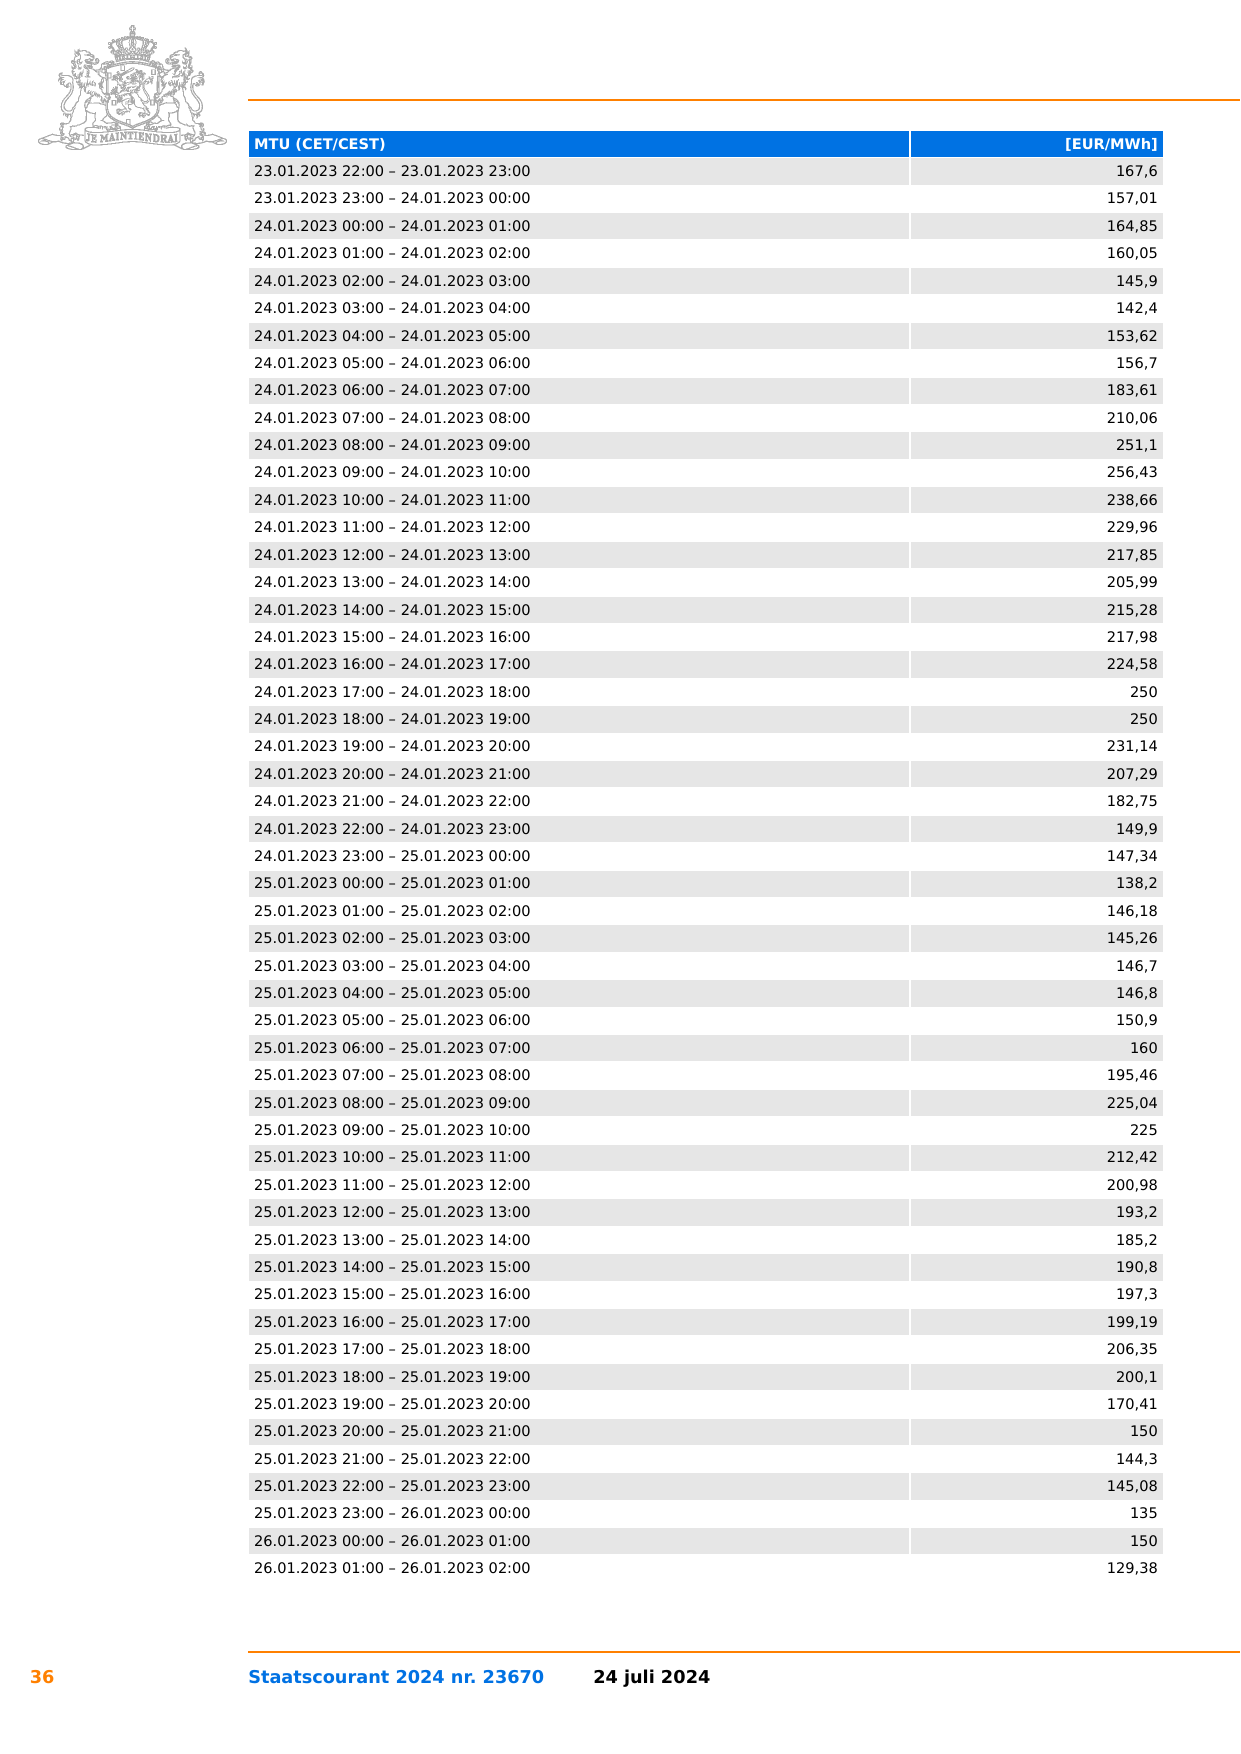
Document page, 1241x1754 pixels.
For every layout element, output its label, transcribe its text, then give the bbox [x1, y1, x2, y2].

table_cell 25.01.2023 01:00 – 25.01.2023 02:00 [249, 898, 909, 924]
table_cell 25.01.2023 13:00 – 25.01.2023 14:00 [249, 1227, 909, 1253]
table_cell 135 [911, 1501, 1163, 1527]
table_cell 144,3 [911, 1446, 1163, 1472]
table_cell 25.01.2023 10:00 – 25.01.2023 11:00 [249, 1145, 909, 1171]
table_cell 24.01.2023 13:00 – 24.01.2023 14:00 [249, 569, 909, 596]
table_cell 24.01.2023 14:00 – 24.01.2023 15:00 [249, 597, 909, 623]
table_cell 182,75 [911, 789, 1163, 815]
table_cell 212,42 [911, 1145, 1163, 1171]
table_cell 24.01.2023 03:00 – 24.01.2023 04:00 [249, 295, 909, 322]
table_cell 25.01.2023 11:00 – 25.01.2023 12:00 [249, 1172, 909, 1198]
table_cell 156,7 [911, 350, 1163, 376]
table_cell 207,29 [911, 761, 1163, 787]
table_cell 231,14 [911, 734, 1163, 760]
table_cell 150 [911, 1419, 1163, 1445]
table_cell 146,8 [911, 980, 1163, 1007]
table_cell 24.01.2023 02:00 – 24.01.2023 03:00 [249, 268, 909, 294]
table_cell 25.01.2023 18:00 – 25.01.2023 19:00 [249, 1364, 909, 1390]
table_cell 193,2 [911, 1199, 1163, 1226]
table_cell 145,26 [911, 925, 1163, 952]
table_cell 24.01.2023 18:00 – 24.01.2023 19:00 [249, 706, 909, 733]
table_cell 24.01.2023 10:00 – 24.01.2023 11:00 [249, 487, 909, 513]
table_cell 24.01.2023 17:00 – 24.01.2023 18:00 [249, 679, 909, 705]
table_cell 23.01.2023 23:00 – 24.01.2023 00:00 [249, 186, 909, 212]
table_cell 229,96 [911, 515, 1163, 541]
table_cell 25.01.2023 14:00 – 25.01.2023 15:00 [249, 1254, 909, 1281]
table_cell 157,01 [911, 186, 1163, 212]
table_cell 24.01.2023 07:00 – 24.01.2023 08:00 [249, 405, 909, 431]
table_cell 25.01.2023 06:00 – 25.01.2023 07:00 [249, 1035, 909, 1061]
table_cell 25.01.2023 07:00 – 25.01.2023 08:00 [249, 1063, 909, 1089]
table_cell 217,98 [911, 624, 1163, 650]
table_cell 25.01.2023 17:00 – 25.01.2023 18:00 [249, 1336, 909, 1363]
table_cell 150,9 [911, 1008, 1163, 1034]
table_cell 150 [911, 1528, 1163, 1554]
table_cell 195,46 [911, 1063, 1163, 1089]
table_cell 25.01.2023 03:00 – 25.01.2023 04:00 [249, 953, 909, 979]
table_cell 225 [911, 1117, 1163, 1143]
table_cell 167,6 [911, 158, 1163, 185]
table_cell 24.01.2023 09:00 – 24.01.2023 10:00 [249, 460, 909, 486]
table_cell 24.01.2023 00:00 – 24.01.2023 01:00 [249, 213, 909, 239]
table_cell 190,8 [911, 1254, 1163, 1281]
table_cell 25.01.2023 21:00 – 25.01.2023 22:00 [249, 1446, 909, 1472]
table_cell 24.01.2023 20:00 – 24.01.2023 21:00 [249, 761, 909, 787]
table_cell 160,05 [911, 241, 1163, 267]
table_cell 153,62 [911, 323, 1163, 349]
table_cell 210,06 [911, 405, 1163, 431]
table_cell 200,1 [911, 1364, 1163, 1390]
table_cell 25.01.2023 00:00 – 25.01.2023 01:00 [249, 871, 909, 897]
table_cell 145,9 [911, 268, 1163, 294]
table_cell 24.01.2023 01:00 – 24.01.2023 02:00 [249, 241, 909, 267]
table_cell 25.01.2023 22:00 – 25.01.2023 23:00 [249, 1473, 909, 1500]
table_cell 250 [911, 706, 1163, 733]
table_cell 24.01.2023 16:00 – 24.01.2023 17:00 [249, 651, 909, 678]
table_cell 146,18 [911, 898, 1163, 924]
table_cell 215,28 [911, 597, 1163, 623]
table_cell 238,66 [911, 487, 1163, 513]
table_cell 197,3 [911, 1282, 1163, 1308]
table_cell 24.01.2023 19:00 – 24.01.2023 20:00 [249, 734, 909, 760]
table_cell 129,38 [911, 1556, 1163, 1582]
table_cell 160 [911, 1035, 1163, 1061]
table_cell 206,35 [911, 1336, 1163, 1363]
table_cell 147,34 [911, 843, 1163, 869]
table_header MTU (CET/CEST) [249, 131, 909, 157]
table_cell 200,98 [911, 1172, 1163, 1198]
table_cell 199,19 [911, 1309, 1163, 1335]
table_cell 250 [911, 679, 1163, 705]
table_cell 24.01.2023 23:00 – 25.01.2023 00:00 [249, 843, 909, 869]
table_cell 25.01.2023 20:00 – 25.01.2023 21:00 [249, 1419, 909, 1445]
table_cell 25.01.2023 19:00 – 25.01.2023 20:00 [249, 1391, 909, 1417]
table_cell 146,7 [911, 953, 1163, 979]
table_cell 205,99 [911, 569, 1163, 596]
table_cell 149,9 [911, 816, 1163, 842]
table_cell 24.01.2023 12:00 – 24.01.2023 13:00 [249, 542, 909, 568]
picture [38, 25, 227, 150]
table_cell 217,85 [911, 542, 1163, 568]
table_cell 26.01.2023 01:00 – 26.01.2023 02:00 [249, 1556, 909, 1582]
table_cell 24.01.2023 04:00 – 24.01.2023 05:00 [249, 323, 909, 349]
table_cell 24.01.2023 15:00 – 24.01.2023 16:00 [249, 624, 909, 650]
table_cell 25.01.2023 15:00 – 25.01.2023 16:00 [249, 1282, 909, 1308]
table_cell 25.01.2023 08:00 – 25.01.2023 09:00 [249, 1090, 909, 1116]
table_cell 25.01.2023 02:00 – 25.01.2023 03:00 [249, 925, 909, 952]
table_cell 26.01.2023 00:00 – 26.01.2023 01:00 [249, 1528, 909, 1554]
table_cell 164,85 [911, 213, 1163, 239]
table_cell 24.01.2023 22:00 – 24.01.2023 23:00 [249, 816, 909, 842]
table_cell 138,2 [911, 871, 1163, 897]
table_cell 25.01.2023 04:00 – 25.01.2023 05:00 [249, 980, 909, 1007]
table_cell 25.01.2023 23:00 – 26.01.2023 00:00 [249, 1501, 909, 1527]
table_cell 24.01.2023 21:00 – 24.01.2023 22:00 [249, 789, 909, 815]
table_cell 185,2 [911, 1227, 1163, 1253]
table_cell 183,61 [911, 378, 1163, 404]
table_header [EUR/MWh] [911, 131, 1163, 157]
table_cell 251,1 [911, 432, 1163, 459]
table_cell 225,04 [911, 1090, 1163, 1116]
table_cell 24.01.2023 08:00 – 24.01.2023 09:00 [249, 432, 909, 459]
table_cell 24.01.2023 11:00 – 24.01.2023 12:00 [249, 515, 909, 541]
table_cell 24.01.2023 06:00 – 24.01.2023 07:00 [249, 378, 909, 404]
table_cell 25.01.2023 12:00 – 25.01.2023 13:00 [249, 1199, 909, 1226]
table_cell 256,43 [911, 460, 1163, 486]
table_cell 224,58 [911, 651, 1163, 678]
table_cell 142,4 [911, 295, 1163, 322]
table_cell 23.01.2023 22:00 – 23.01.2023 23:00 [249, 158, 909, 185]
table_cell 25.01.2023 05:00 – 25.01.2023 06:00 [249, 1008, 909, 1034]
table_cell 25.01.2023 09:00 – 25.01.2023 10:00 [249, 1117, 909, 1143]
table_cell 24.01.2023 05:00 – 24.01.2023 06:00 [249, 350, 909, 376]
table_cell 25.01.2023 16:00 – 25.01.2023 17:00 [249, 1309, 909, 1335]
table_cell 145,08 [911, 1473, 1163, 1500]
table_cell 170,41 [911, 1391, 1163, 1417]
